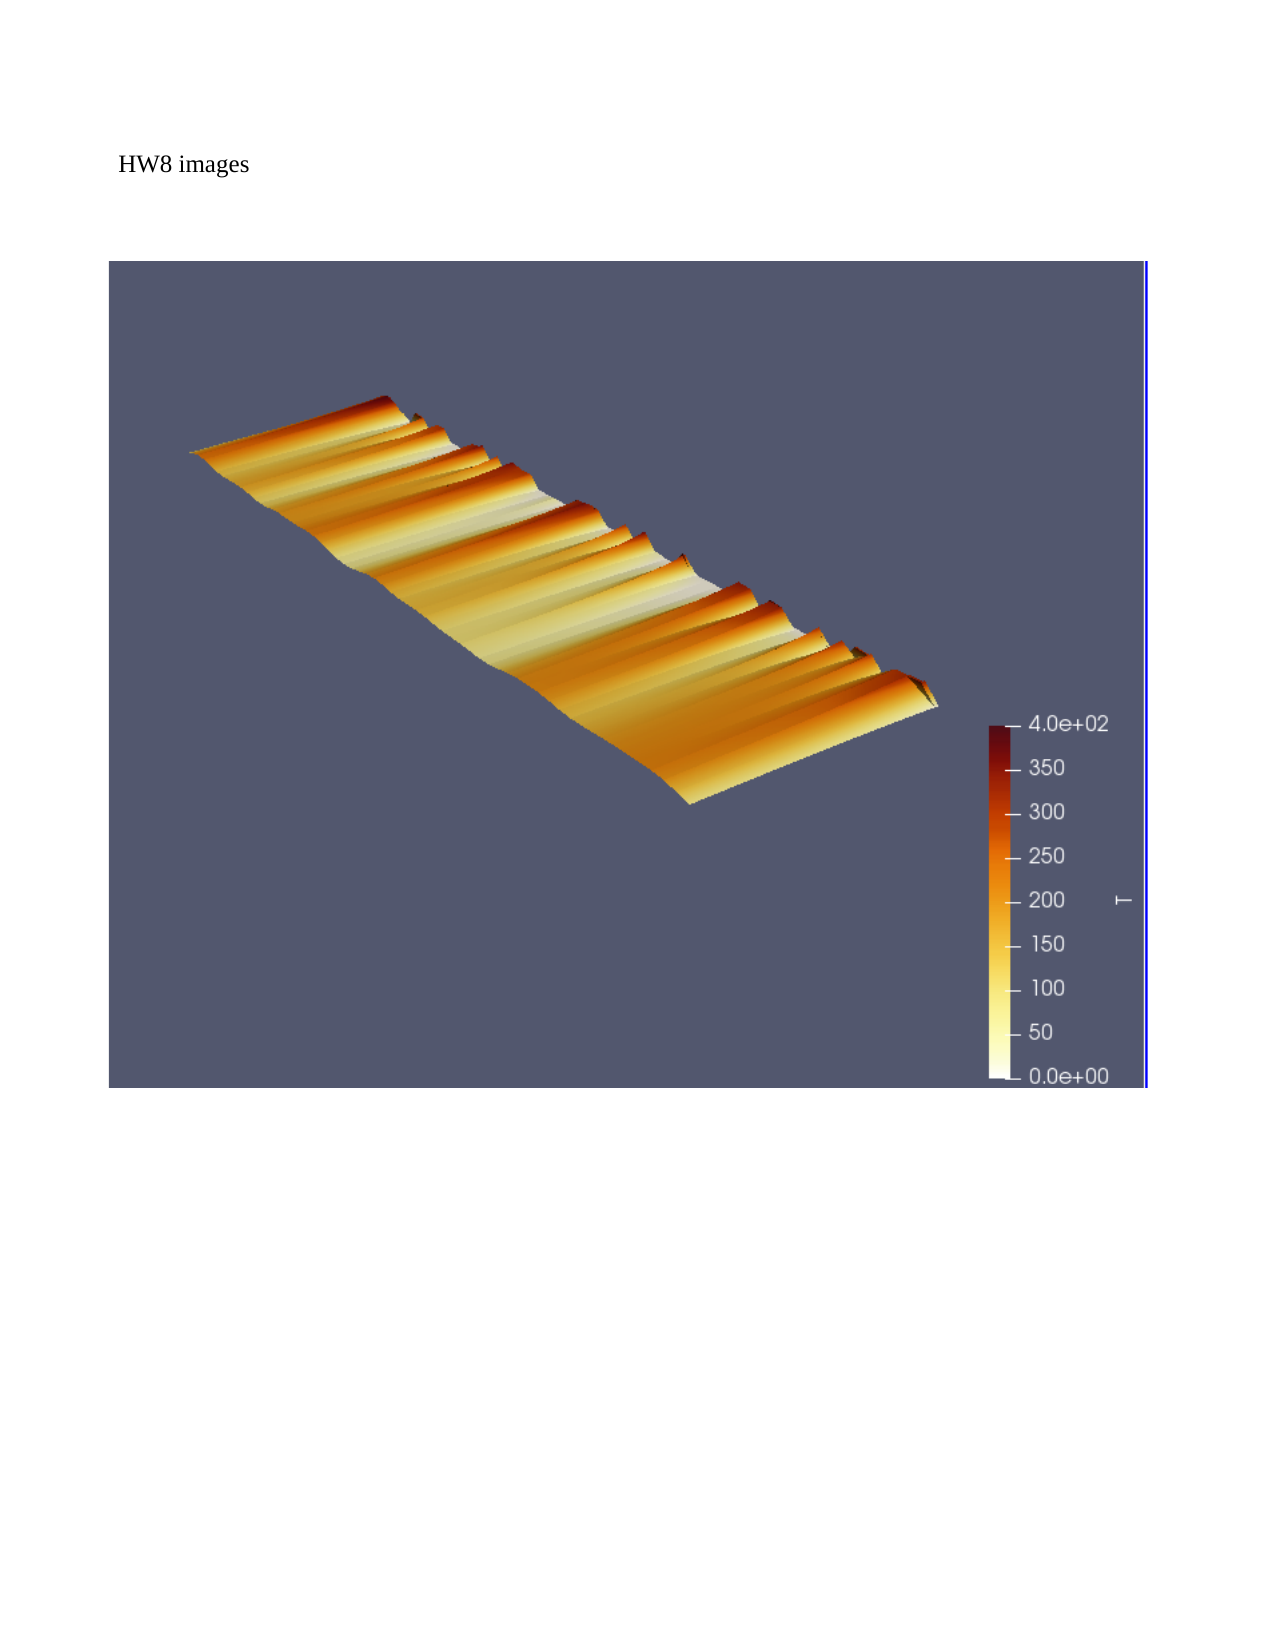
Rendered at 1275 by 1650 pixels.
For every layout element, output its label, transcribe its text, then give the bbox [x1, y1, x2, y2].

text HW8 images [118, 148, 1157, 177]
picture [108, 261, 1148, 1088]
